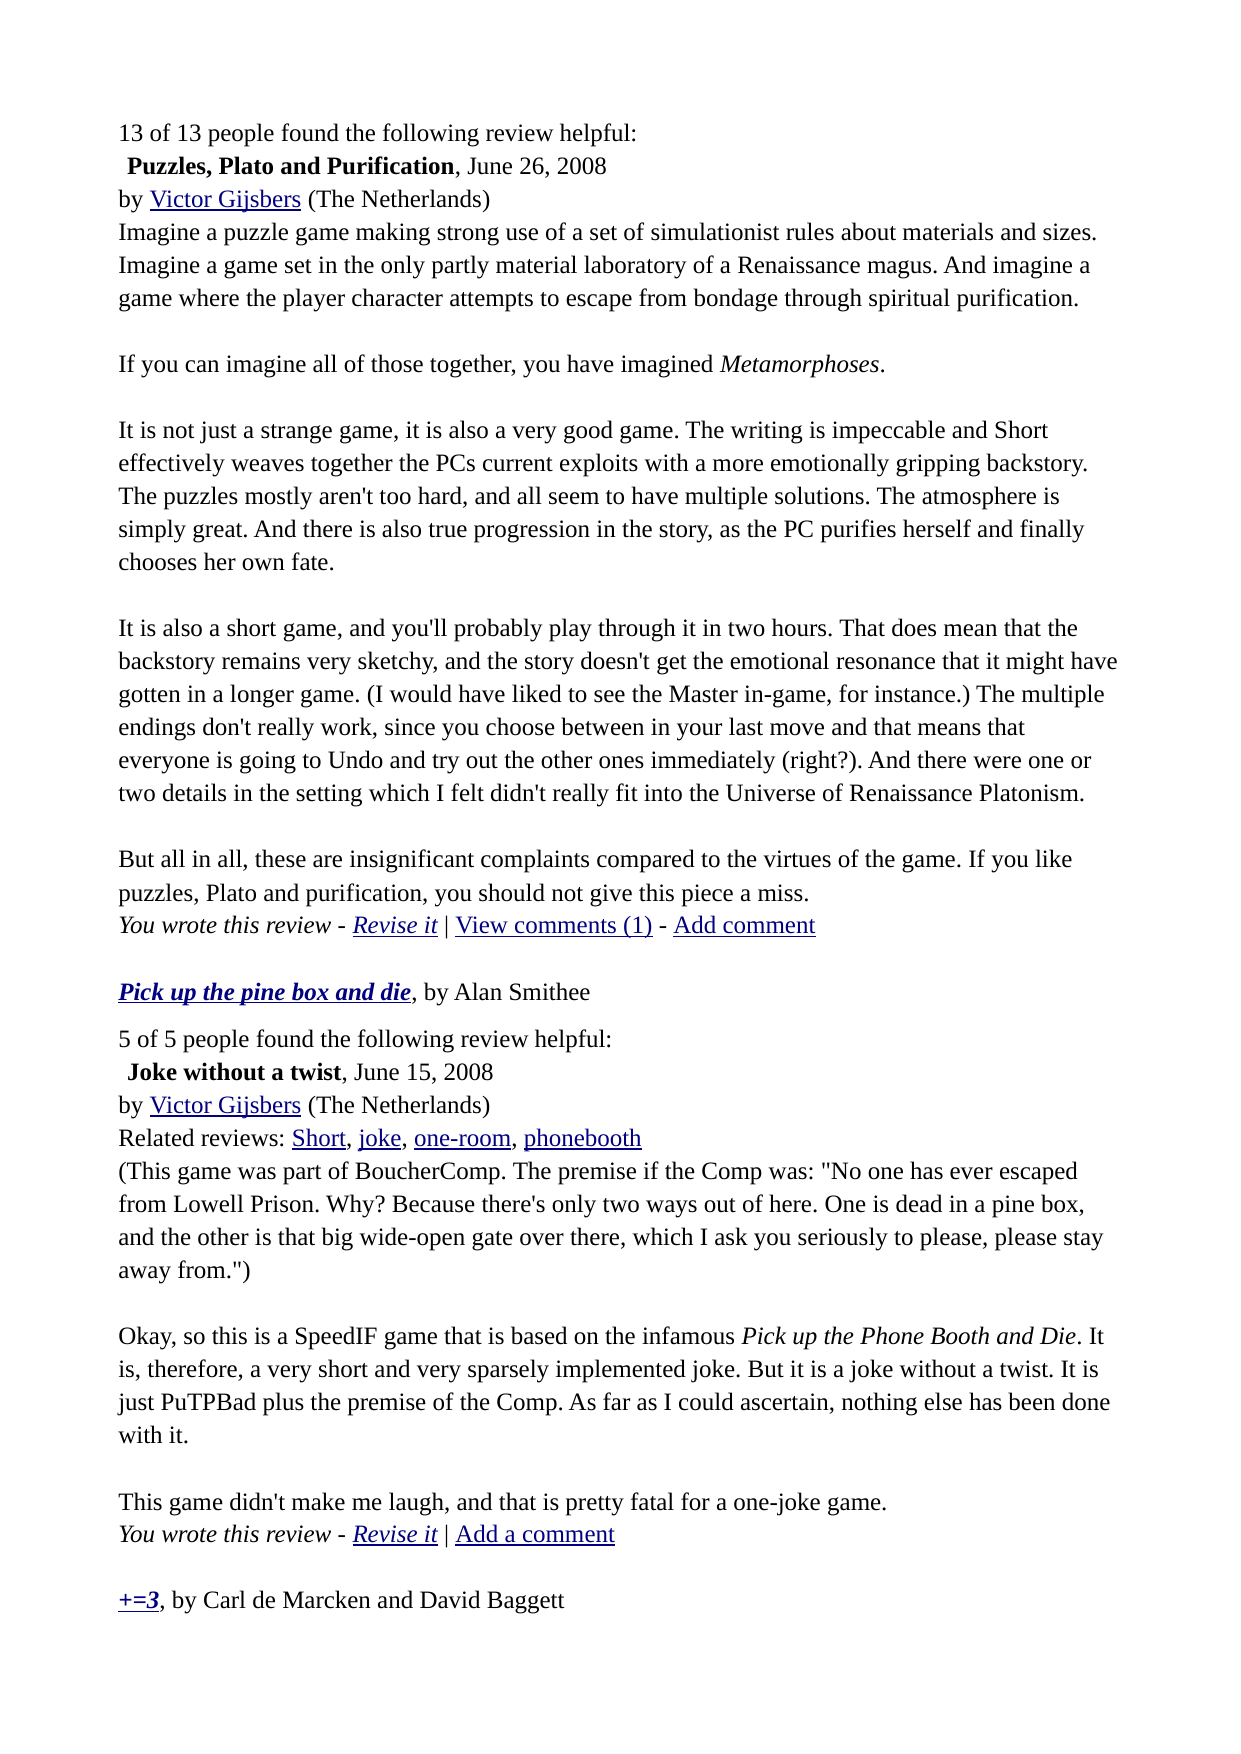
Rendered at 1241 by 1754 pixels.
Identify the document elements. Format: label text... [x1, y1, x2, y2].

text (This game was part of BoucherComp. The premise if the Comp was: "No one has ever escaped from Lowell Prison. Why? Because there's only two ways out of here. One is dead in a pine box, and the other is that big wide-open gate over there, which I ask you seriously to please, please stay away from.") Okay, so this is a SpeedIF game that is based on the infamous Pick up the Phone Booth and Die. It is, therefore, a very short and very sparsely implemented joke. But it is a joke without a twist. It is just PuTPBad plus the premise of the Comp. As far as I could ascertain, nothing else has been done with it. This game didn't make me laugh, and that is pretty fatal for a one-joke game. [118, 1156, 1122, 1515]
text +=3, by Carl de Marcken and David Baggett [118, 1586, 1122, 1614]
text 5 of 5 people found the following review helpful: [118, 1024, 1122, 1053]
text You wrote this review - Revise it | Add a comment [118, 1519, 1122, 1548]
text Joke without a twist, June 15, 2008 [118, 1057, 1122, 1086]
text by Victor Gijsbers (The Netherlands) [118, 184, 1122, 213]
text Pick up the pine box and die, by Alan Smithee [118, 977, 1122, 1005]
text You wrote this review - Revise it | View comments (1) - Add comment [118, 911, 1122, 939]
text Puzzles, Plato and Purification, June 26, 2008 [118, 151, 1122, 180]
text 13 of 13 people found the following review helpful: [118, 118, 1122, 147]
text Imagine a puzzle game making strong use of a set of simulationist rules about materials and sizes. Imagine a game set in the only partly material laboratory of a Renaissance magus. And imagine a game where the player character attempts to escape from bondage through spiritual purification. If you can imagine all of those together, you have imagined Metamorphoses. It is not just a strange game, it is also a very good game. The writing is impeccable and Short effectively weaves together the PCs current exploits with a more emotionally gripping backstory. The puzzles mostly aren't too hard, and all seem to have multiple solutions. The atmosphere is simply great. And there is also true progression in the story, as the PC purifies herself and finally chooses her own fate. It is also a short game, and you'll probably play through it in two hours. That does mean that the backstory remains very sketchy, and the story doesn't get the emotional resonance that it might have gotten in a longer game. (I would have liked to see the Master in-game, for instance.) The multiple endings don't really work, since you choose between in your last move and that means that everyone is going to Undo and try out the other ones immediately (right?). And there were one or two details in the setting which I felt didn't really fit into the Universe of Renaissance Platonism. But all in all, these are insignificant complaints compared to the virtues of the game. If you like puzzles, Plato and purification, you should not give this piece a miss. [118, 217, 1122, 906]
text by Victor Gijsbers (The Netherlands) Related reviews: Short, joke, one-room, phonebooth [118, 1090, 1122, 1152]
